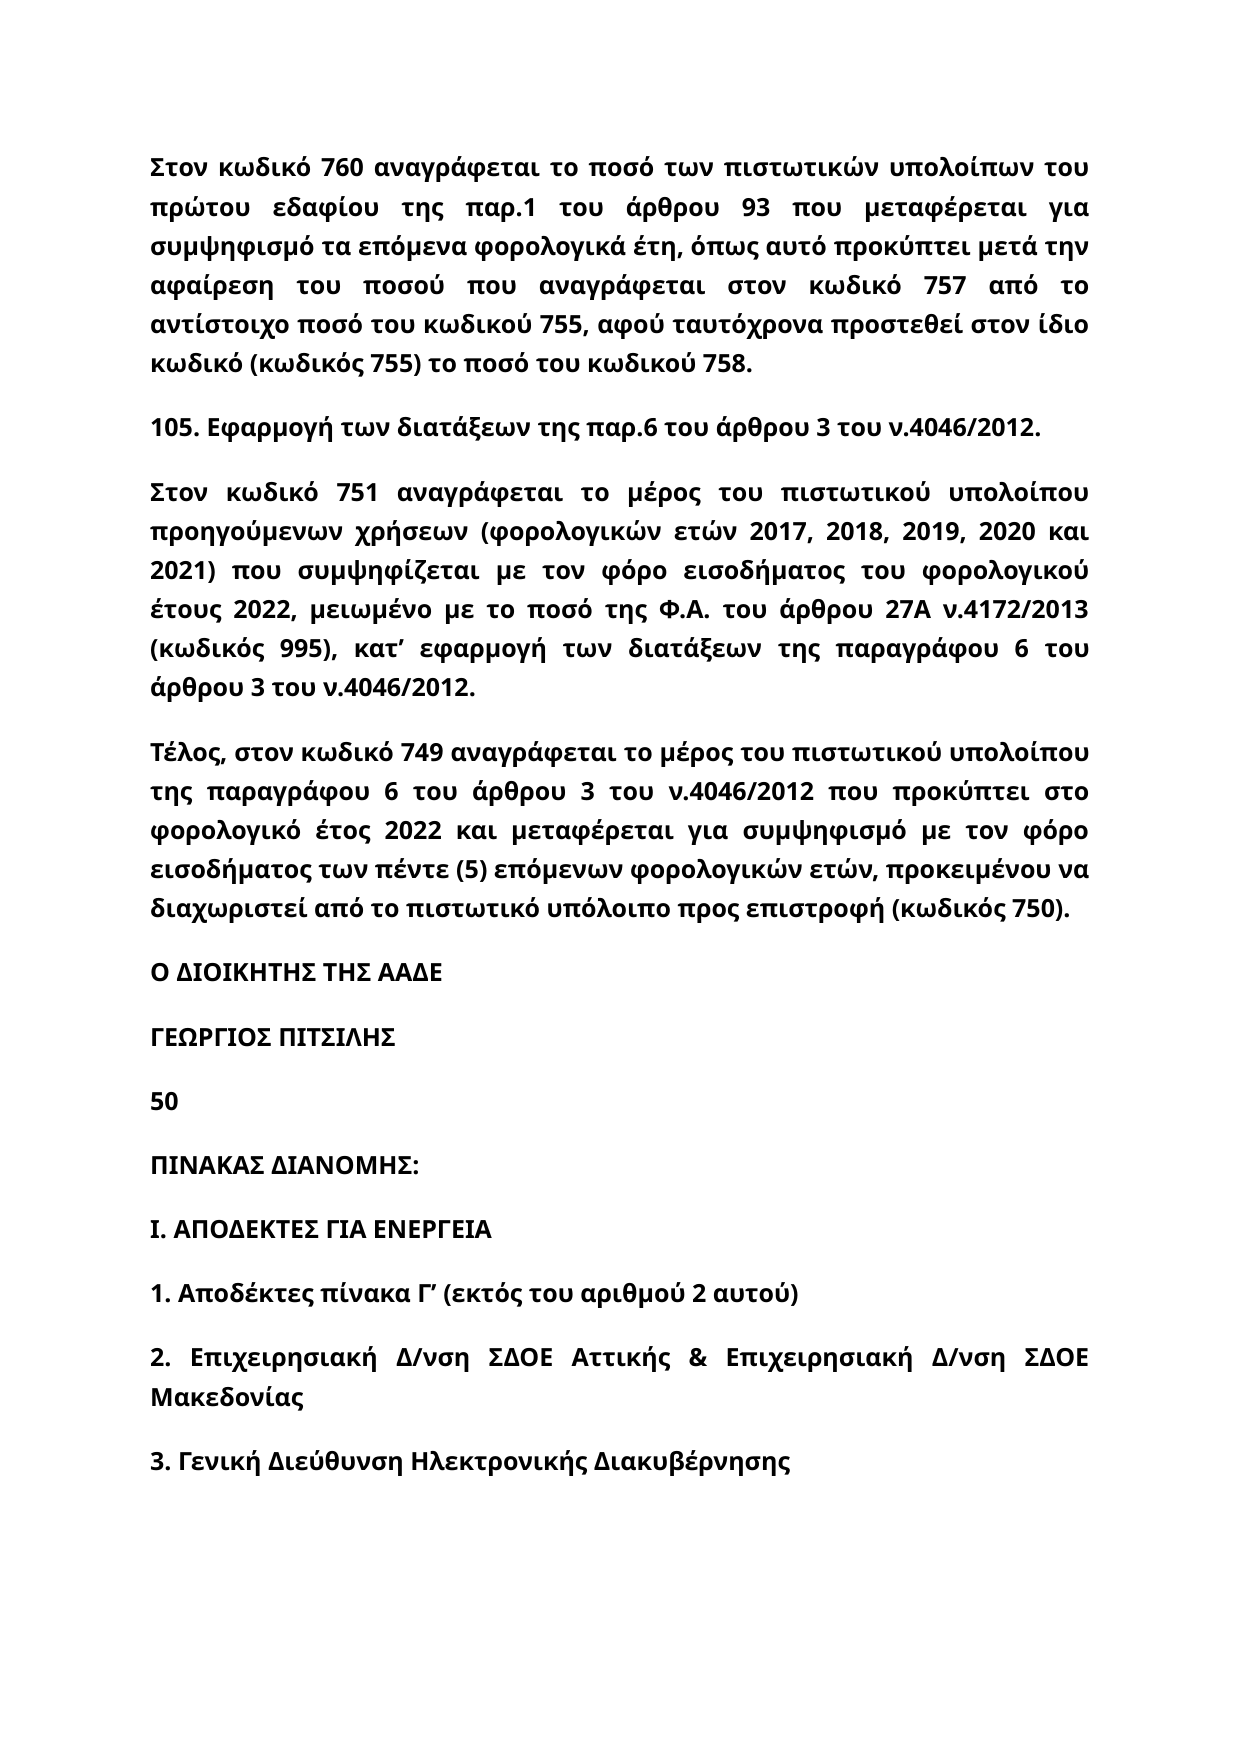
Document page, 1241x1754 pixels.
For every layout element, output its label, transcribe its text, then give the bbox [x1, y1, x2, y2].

text Ι. ΑΠΟΔΕΚΤΕΣ ΓΙΑ ΕΝΕΡΓΕΙΑ [150, 1212, 1090, 1246]
text 3. Γενική Διεύθυνση Ηλεκτρονικής Διακυβέρνησης [150, 1443, 1090, 1477]
text 105. Εφαρμογή των διατάξεων της παρ.6 του άρθρου 3 του ν.4046/2012. [150, 410, 1090, 444]
text ΓΕΩΡΓΙΟΣ ΠΙΤΣΙΛΗΣ [150, 1019, 1090, 1053]
text Τέλος, στον κωδικό 749 αναγράφεται το μέρος του πιστωτικού υπολοίπου της παραγράφου 6 του άρθρου 3 του ν.4046/2012 που προκύπτει στο φορολογικό έτος 2022 και μεταφέρεται για συμψηφισμό με τον φόρο εισοδήματος των πέντε (5) επόμενων φορολογικών ετών, προκειμένου να διαχωριστεί από το πιστωτικό υπόλοιπο προς επιστροφή (κωδικός 750). [150, 734, 1090, 925]
text ΠΙΝΑΚΑΣ ΔΙΑΝΟΜΗΣ: [150, 1147, 1090, 1182]
text 2. Επιχειρησιακή Δ/νση ΣΔΟΕ Αττικής & Επιχειρησιακή Δ/νση ΣΔΟΕ Μακεδονίας [150, 1340, 1090, 1413]
text Στον κωδικό 760 αναγράφεται το ποσό των πιστωτικών υπολοίπων του πρώτου εδαφίου της παρ.1 του άρθρου 93 που μεταφέρεται για συμψηφισμό τα επόμενα φορολογικά έτη, όπως αυτό προκύπτει μετά την αφαίρεση του ποσού που αναγράφεται στον κωδικό 757 από το αντίστοιχο ποσό του κωδικού 755, αφού ταυτόχρονα προστεθεί στον ίδιο κωδικό (κωδικός 755) το ποσό του κωδικού 758. [150, 150, 1090, 380]
text Ο ΔΙΟΙΚΗΤΗΣ ΤΗΣ ΑΑΔΕ [150, 955, 1090, 989]
text Στον κωδικό 751 αναγράφεται το μέρος του πιστωτικού υπολοίπου προηγούμενων χρήσεων (φορολογικών ετών 2017, 2018, 2019, 2020 και 2021) που συμψηφίζεται με τον φόρο εισοδήματος του φορολογικού έτους 2022, μειωμένο με το ποσό της Φ.Α. του άρθρου 27Α ν.4172/2013 (κωδικός 995), κατ’ εφαρμογή των διατάξεων της παραγράφου 6 του άρθρου 3 του ν.4046/2012. [150, 474, 1090, 704]
text 1. Αποδέκτες πίνακα Γ’ (εκτός του αριθμού 2 αυτού) [150, 1276, 1090, 1310]
text 50 [150, 1083, 1090, 1117]
